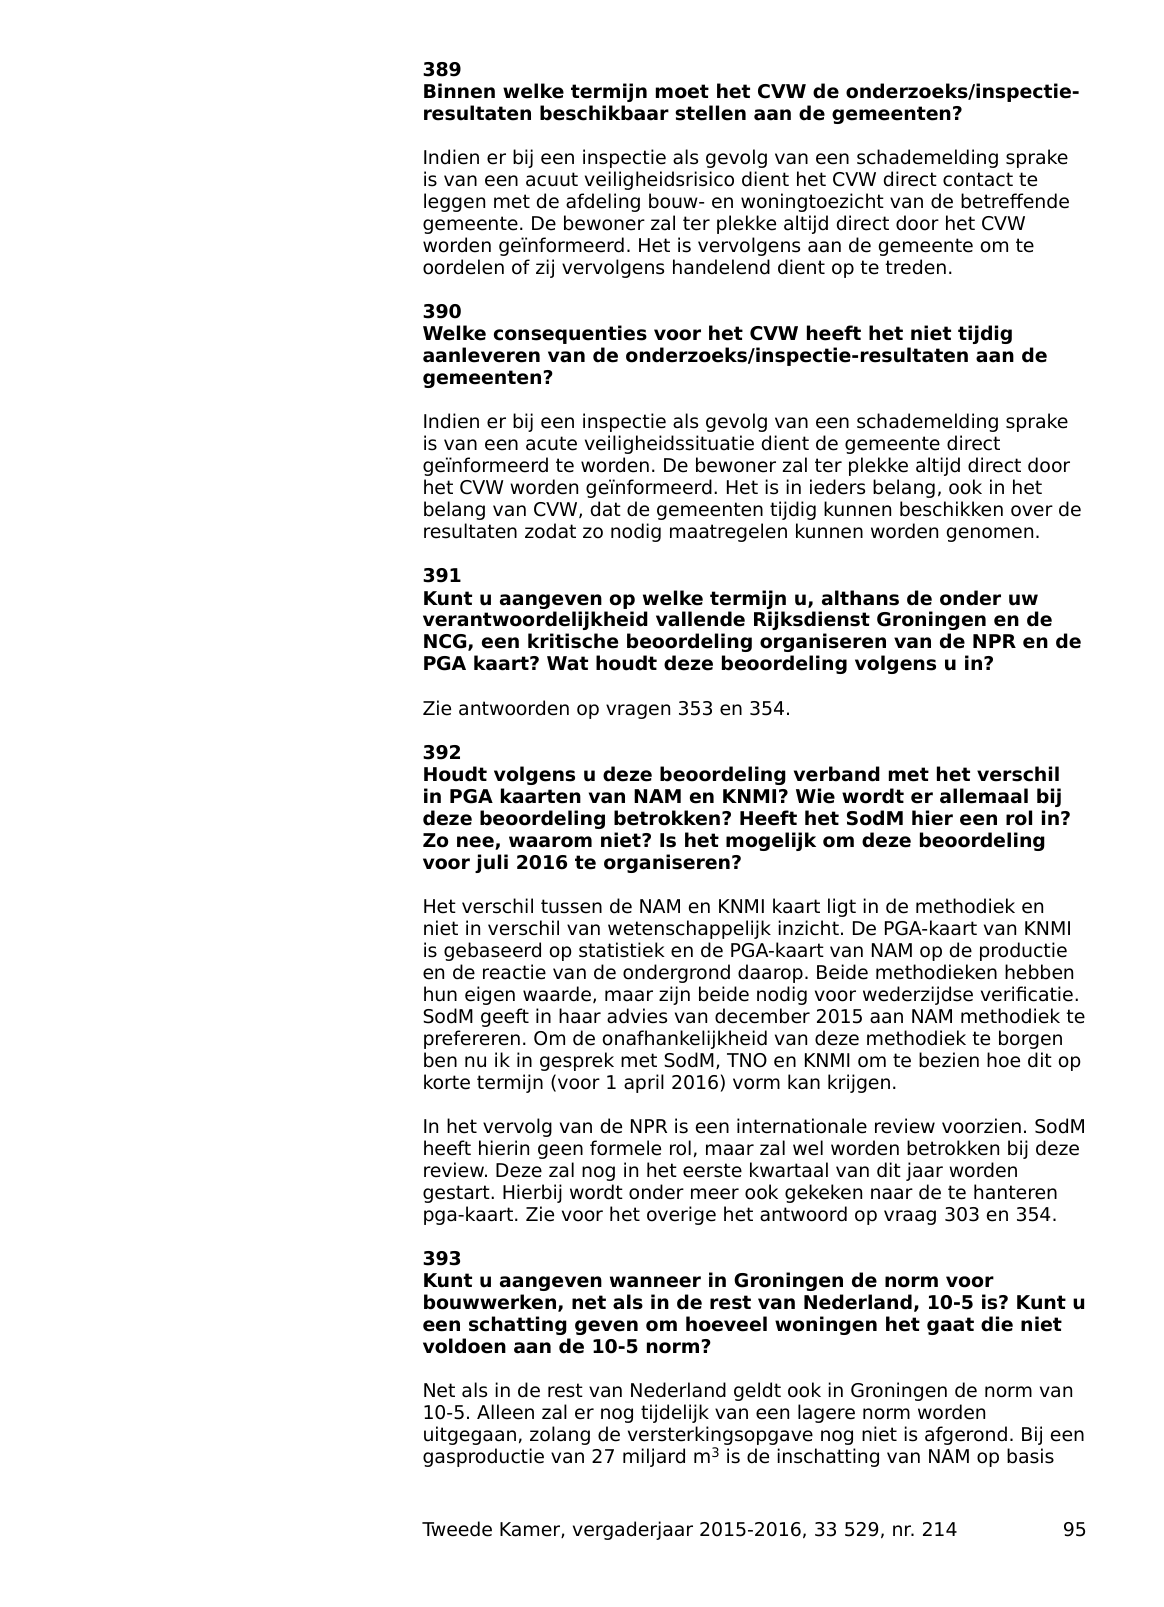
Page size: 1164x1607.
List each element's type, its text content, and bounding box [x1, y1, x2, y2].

text 389 [422, 59, 1087, 81]
text Het verschil tussen de NAM en KNMI kaart ligt in de methodiek en niet in verschil van wetenschappelijk inzicht. De PGA-kaart van KNMI is gebaseerd op statistiek en de PGA-kaart van NAM op de productie en de reactie van de ondergrond daarop. Beide methodieken hebben hun eigen waarde, maar zijn beide nodig voor wederzijdse verificatie. SodM geeft in haar advies van december 2015 aan NAM methodiek te prefereren. Om de onafhankelijkheid van deze methodiek te borgen ben nu ik in gesprek met SodM, TNO en KNMI om te bezien hoe dit op korte termijn (voor 1 april 2016) vorm kan krijgen. [422, 896, 1087, 1093]
text Welke consequenties voor het CVW heeft het niet tijdig aanleveren van de onderzoeks/inspectie-resultaten aan de gemeenten? [422, 323, 1087, 389]
text Net als in de rest van Nederland geldt ook in Groningen de norm van 10-5. Alleen zal er nog tijdelijk van een lagere norm worden uitgegaan, zolang de versterkingsopgave nog niet is afgerond. Bij een gasproductie van 27 miljard m3 is de inschatting van NAM op basis [422, 1380, 1087, 1468]
text Binnen welke termijn moet het CVW de onderzoeks/inspectie-resultaten beschikbaar stellen aan de gemeenten? [422, 81, 1087, 125]
text 391 [422, 565, 1087, 587]
text Indien er bij een inspectie als gevolg van een schademelding sprake is van een acute veiligheidssituatie dient de gemeente direct geïnformeerd te worden. De bewoner zal ter plekke altijd direct door het CVW worden geïnformeerd. Het is in ieders belang, ook in het belang van CVW, dat de gemeenten tijdig kunnen beschikken over de resultaten zodat zo nodig maatregelen kunnen worden genomen. [422, 411, 1087, 543]
text Indien er bij een inspectie als gevolg van een schademelding sprake is van een acuut veiligheidsrisico dient het CVW direct contact te leggen met de afdeling bouw- en woningtoezicht van de betreffende gemeente. De bewoner zal ter plekke altijd direct door het CVW worden geïnformeerd. Het is vervolgens aan de gemeente om te oordelen of zij vervolgens handelend dient op te treden. [422, 147, 1087, 279]
text Kunt u aangeven op welke termijn u, althans de onder uw verantwoordelijkheid vallende Rijksdienst Groningen en de NCG, een kritische beoordeling organiseren van de NPR en de PGA kaart? Wat houdt deze beoordeling volgens u in? [422, 587, 1087, 675]
text 392 [422, 742, 1087, 764]
text In het vervolg van de NPR is een internationale review voorzien. SodM heeft hierin geen formele rol, maar zal wel worden betrokken bij deze review. Deze zal nog in het eerste kwartaal van dit jaar worden gestart. Hierbij wordt onder meer ook gekeken naar de te hanteren pga-kaart. Zie voor het overige het antwoord op vraag 303 en 354. [422, 1116, 1087, 1226]
text Houdt volgens u deze beoordeling verband met het verschil in PGA kaarten van NAM en KNMI? Wie wordt er allemaal bij deze beoordeling betrokken? Heeft het SodM hier een rol in? Zo nee, waarom niet? Is het mogelijk om deze beoordeling voor juli 2016 te organiseren? [422, 764, 1087, 873]
text Kunt u aangeven wanneer in Groningen de norm voor bouwwerken, net als in de rest van Nederland, 10-5 is? Kunt u een schatting geven om hoeveel woningen het gaat die niet voldoen aan de 10-5 norm? [422, 1270, 1087, 1358]
text Zie antwoorden op vragen 353 en 354. [422, 697, 1087, 719]
text 393 [422, 1248, 1087, 1270]
text 390 [422, 301, 1087, 323]
